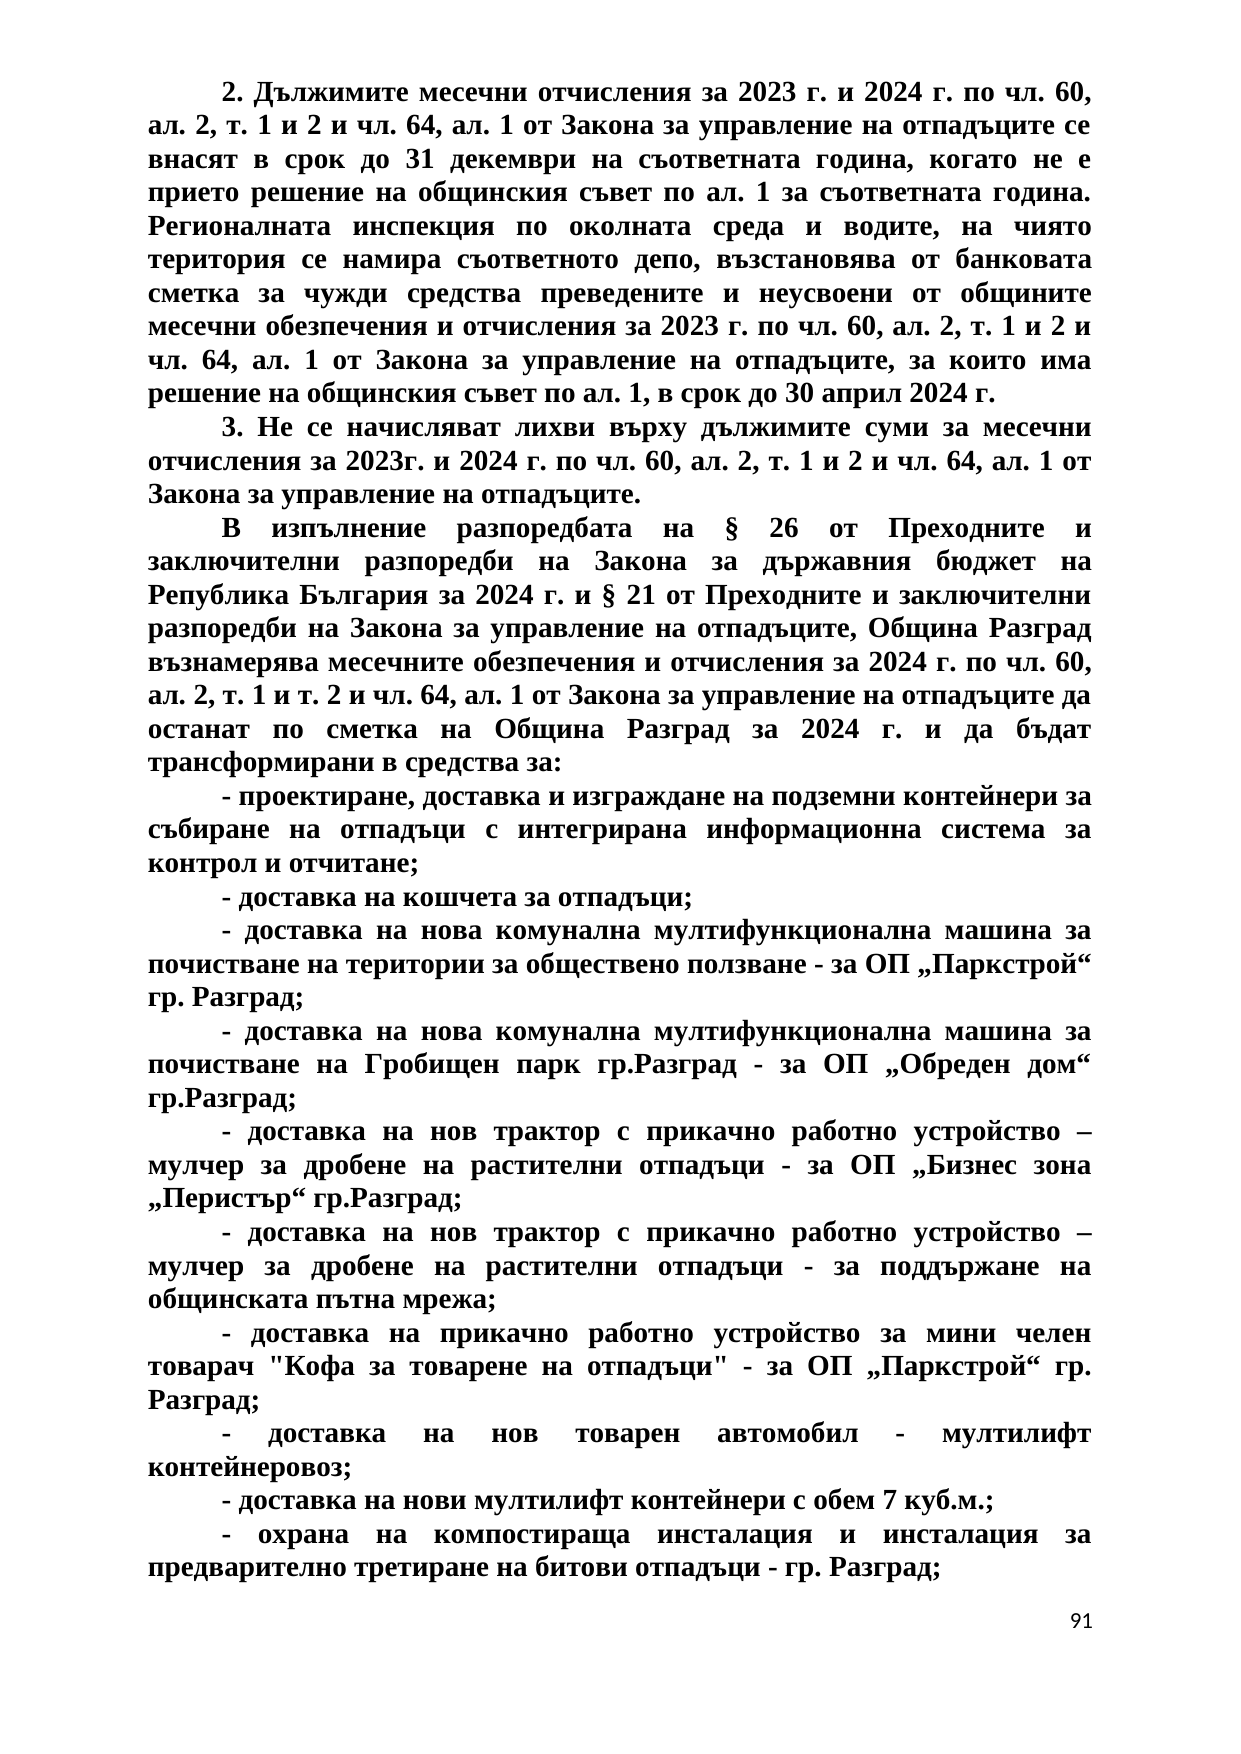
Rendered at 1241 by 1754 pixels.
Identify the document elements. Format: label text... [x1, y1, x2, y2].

text - проектиране, доставка и изграждане на подземни контейнери за събиране на отпадъци с интегрирана информационна система за контрол и отчитане; [148, 778, 1093, 879]
text - доставка на нови мултилифт контейнери с обем 7 куб.м.; [148, 1482, 1093, 1516]
text - доставка на прикачно работно устройство за мини челен товарач "Кофа за товарене на отпадъци" - за ОП „Паркстрой“ гр. Разград; [148, 1315, 1093, 1415]
text - доставка на нов трактор с прикачно работно устройство – мулчер за дробене на растителни отпадъци - за поддържане на общинската пътна мрежа; [148, 1214, 1093, 1315]
text 2. Дължимите месечни отчисления за 2023 г. и 2024 г. по чл. 60, ал. 2, т. 1 и 2 и чл. 64, ал. 1 от Закона за управление на отпадъците се внасят в срок до 31 декември на съответната година, когато не е прието решение на общинския съвет по ал. 1 за съответната година. Регионалната инспекция по околната среда и водите, на чиято територия се намира съответното депо, възстановява от банковата сметка за чужди средства преведените и неусвоени от общините месечни обезпечения и отчисления за 2023 г. по чл. 60, ал. 2, т. 1 и 2 и чл. 64, ал. 1 от Закона за управление на отпадъците, за които има решение на общинския съвет по ал. 1, в срок до 30 април 2024 г. [148, 74, 1093, 409]
text - доставка на нов товарен автомобил - мултилифт контейнеровоз; [148, 1415, 1093, 1482]
text - доставка на нова комунална мултифункционална машина за почистване на територии за обществено ползване - за ОП „Паркстрой“ гр. Разград; [148, 912, 1093, 1013]
text В изпълнение разпоредбата на § 26 от Преходните и заключителни разпоредби на Закона за държавния бюджет на Република България за 2024 г. и § 21 от Преходните и заключителни разпоредби на Закона за управление на отпадъците, Община Разград възнамерява месечните обезпечения и отчисления за 2024 г. по чл. 60, ал. 2, т. 1 и т. 2 и чл. 64, ал. 1 от Закона за управление на отпадъците да останат по сметка на Община Разград за 2024 г. и да бъдат трансформирани в средства за: [148, 510, 1093, 778]
text - доставка на нов трактор с прикачно работно устройство – мулчер за дробене на растителни отпадъци - за ОП „Бизнес зона „Перистър“ гр.Разград; [148, 1113, 1093, 1214]
text - доставка на кошчета за отпадъци; [148, 879, 1093, 912]
text - охрана на компостираща инсталация и инсталация за предварително третиране на битови отпадъци - гр. Разград; [148, 1516, 1093, 1583]
text 3. Не се начисляват лихви върху дължимите суми за месечни отчисления за 2023г. и 2024 г. по чл. 60, ал. 2, т. 1 и 2 и чл. 64, ал. 1 от Закона за управление на отпадъците. [148, 409, 1093, 510]
text - доставка на нова комунална мултифункционална машина за почистване на Гробищен парк гр.Разград - за ОП „Обреден дом“ гр.Разград; [148, 1013, 1093, 1113]
